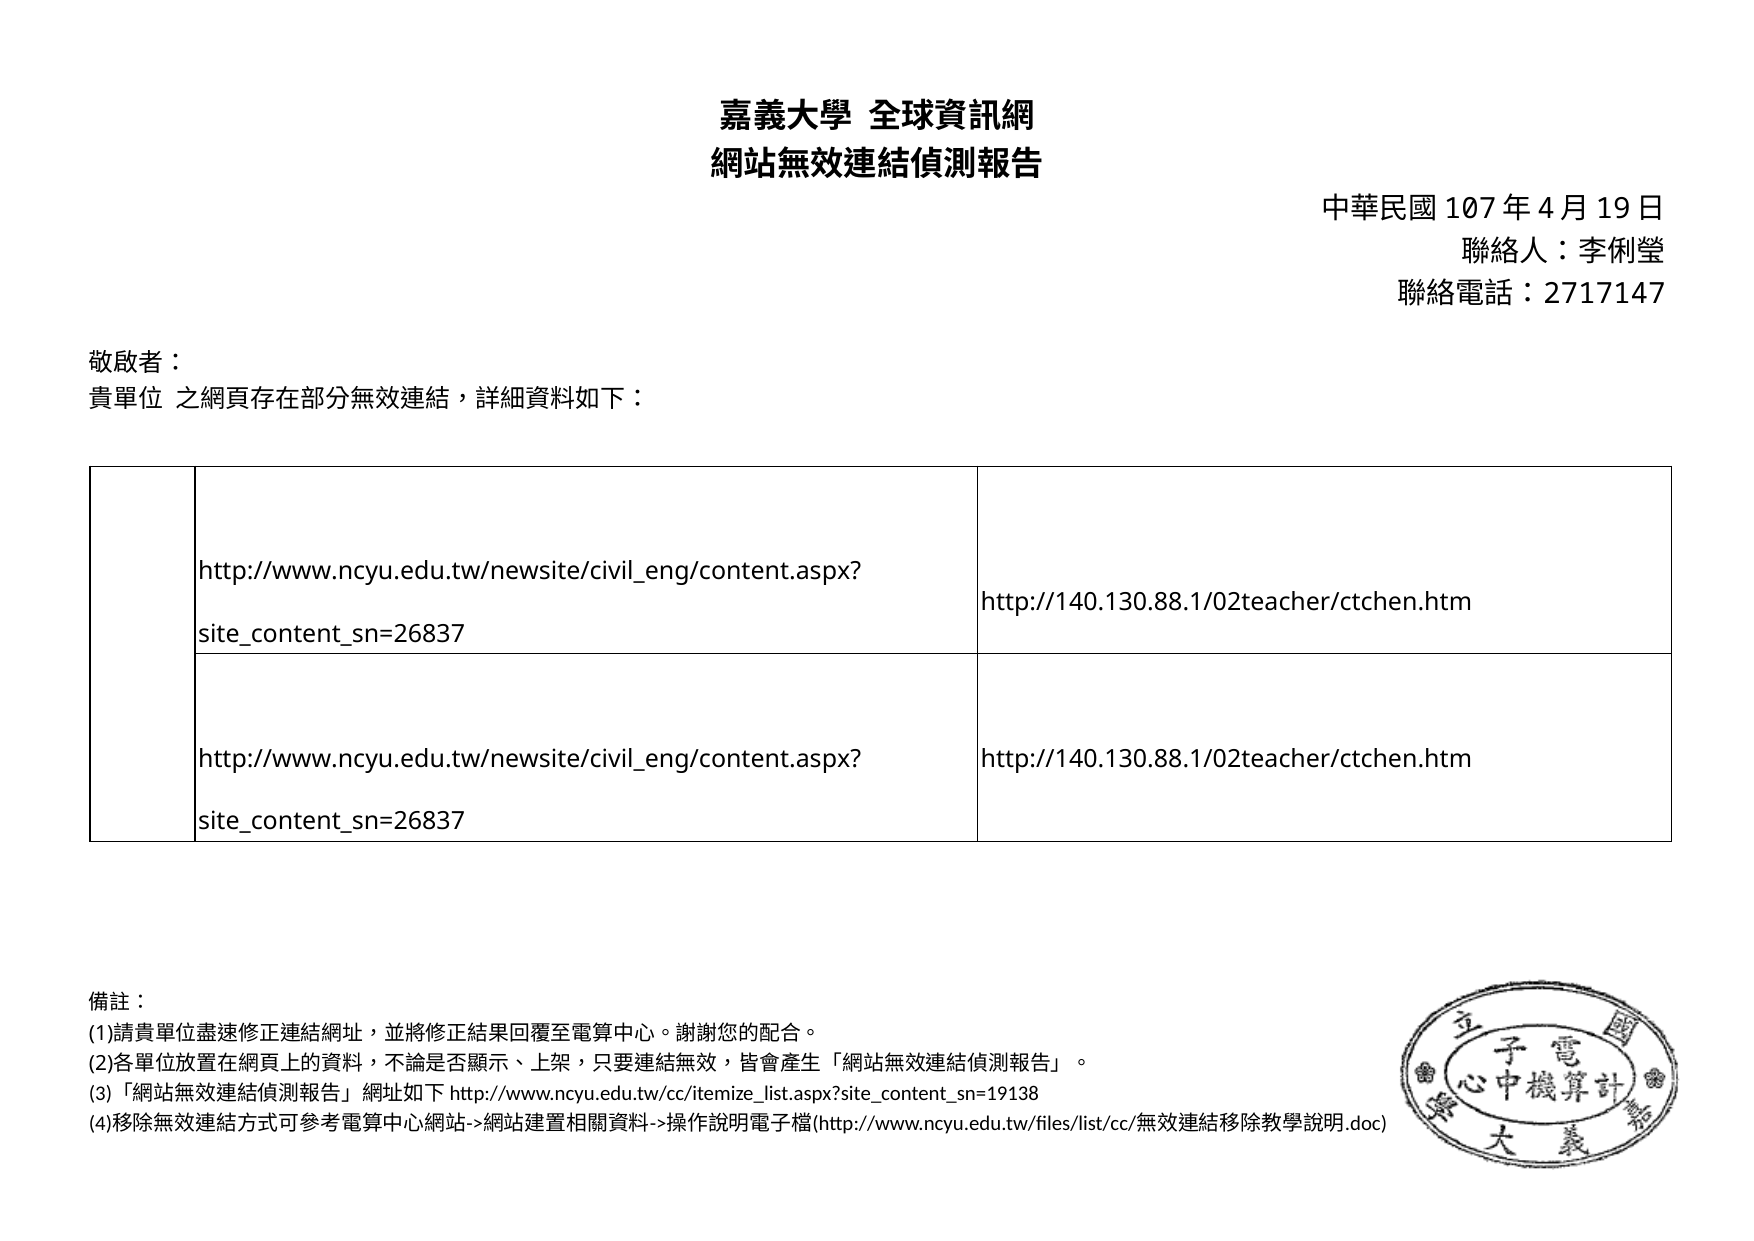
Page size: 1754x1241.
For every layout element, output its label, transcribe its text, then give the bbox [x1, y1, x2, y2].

table_cell http://140.130.88.1/02teacher/ctchen.htm [978, 654, 1671, 841]
table_cell http://www.ncyu.edu.tw/newsite/civil_eng/content.aspx?site_content_sn=26837 [196, 654, 977, 841]
table_cell http://www.ncyu.edu.tw/newsite/civil_eng/content.aspx?site_content_sn=26837 [196, 467, 977, 653]
table_cell [91, 467, 194, 841]
table_cell http://140.130.88.1/02teacher/ctchen.htm [978, 467, 1671, 653]
